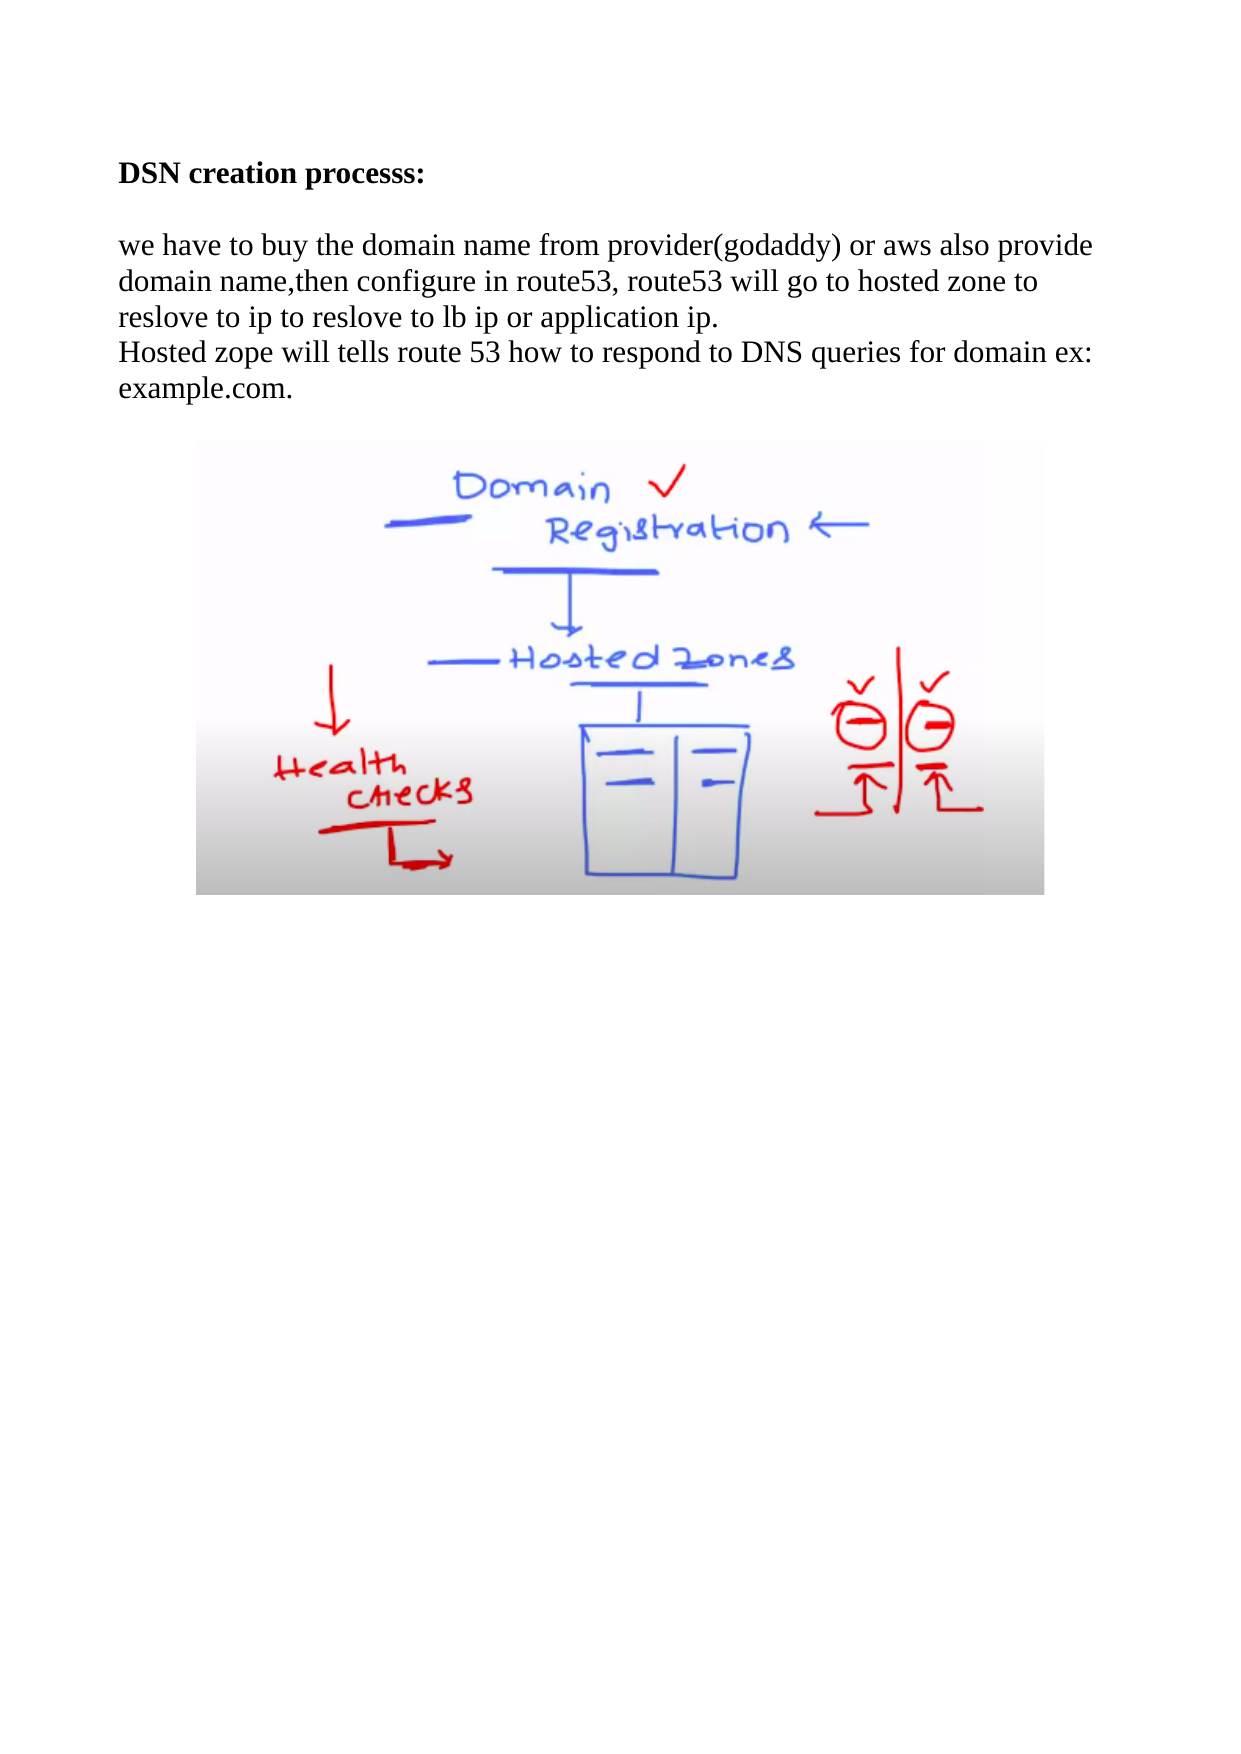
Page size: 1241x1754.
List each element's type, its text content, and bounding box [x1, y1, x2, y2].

text DSN creation processs: [118, 154, 1122, 190]
text Hosted zope will tells route 53 how to respond to DNS queries for domain ex: example.com. [118, 334, 1122, 406]
picture [196, 441, 1045, 895]
text we have to buy the domain name from provider(godaddy) or aws also provide domain name,then configure in route53, route53 will go to hosted zone to reslove to ip to reslove to lb ip or application ip. [118, 226, 1122, 334]
